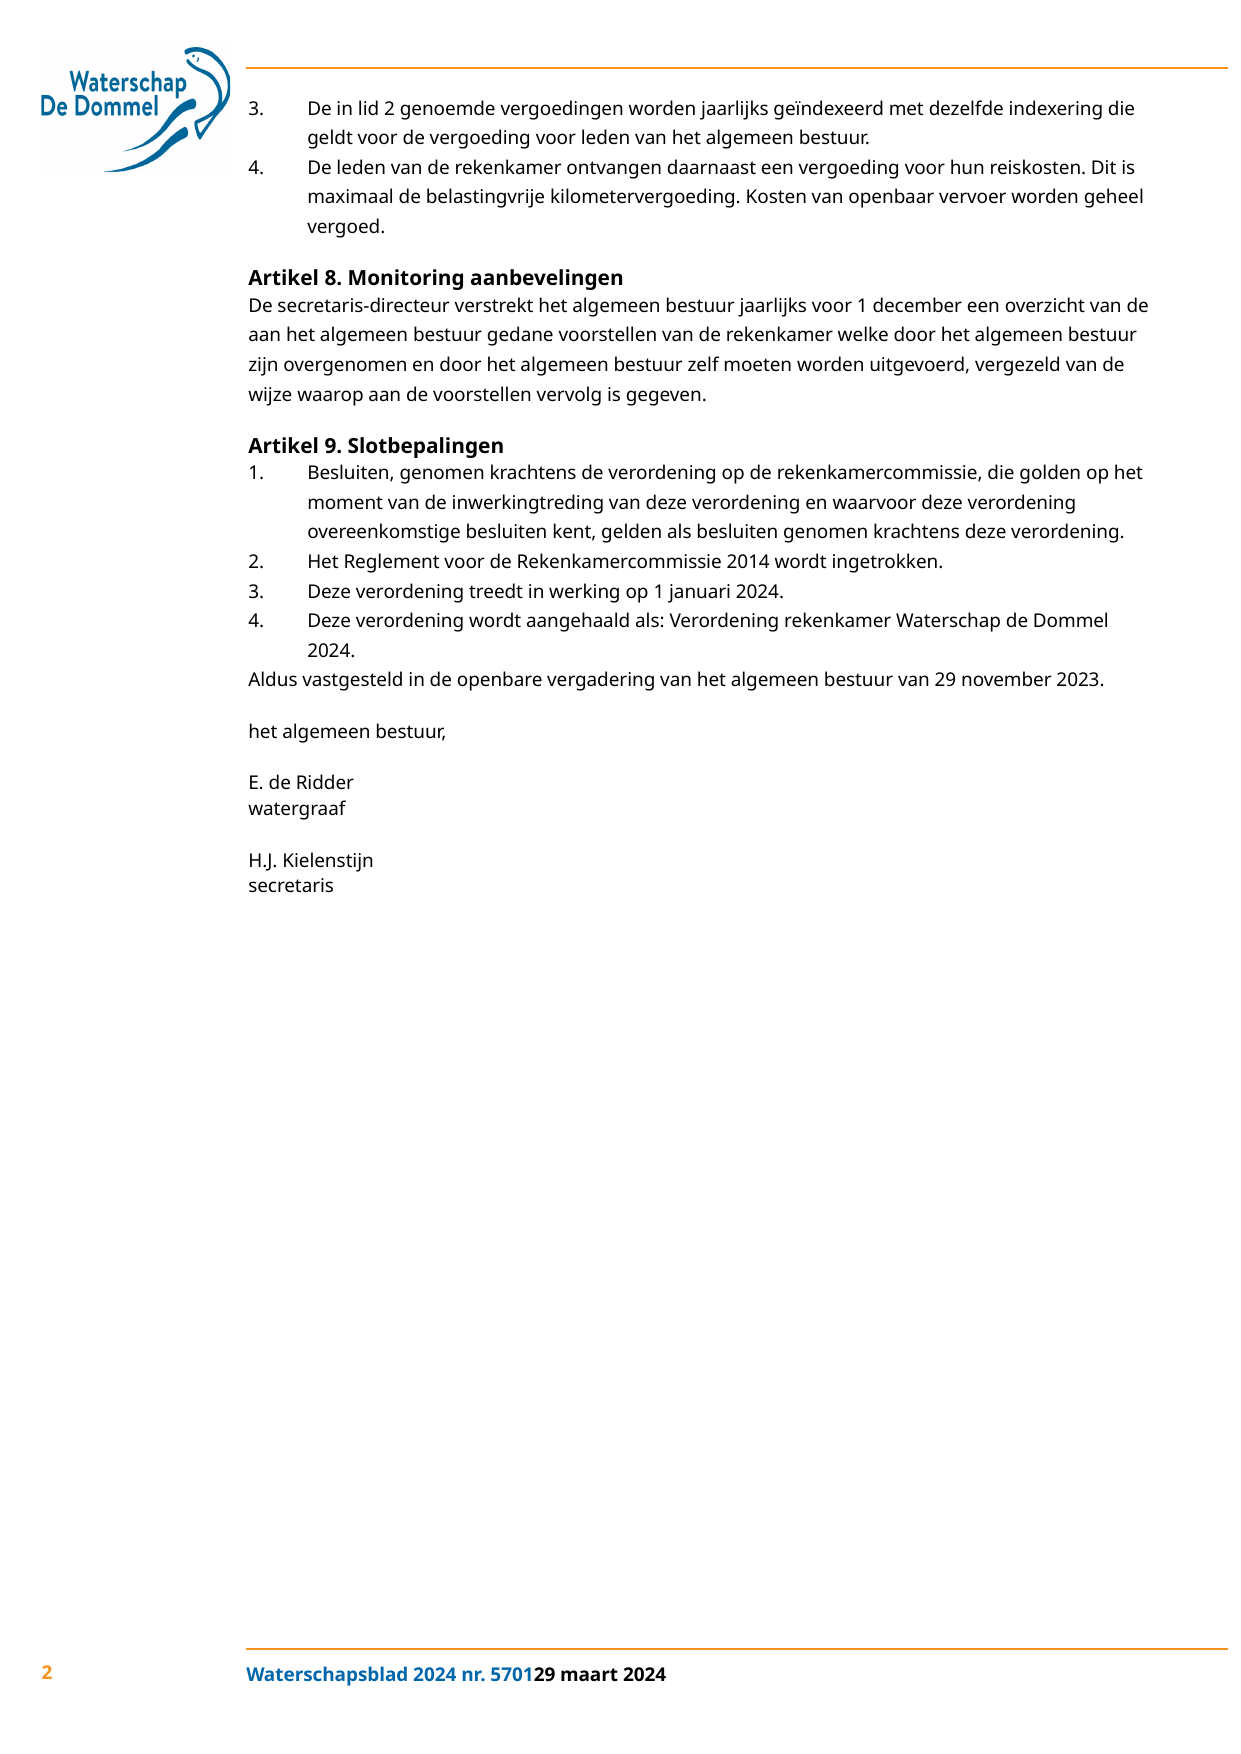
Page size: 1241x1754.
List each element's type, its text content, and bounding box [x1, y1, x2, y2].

list Deze verordening treedt in werking op 1 januari 2024. [248, 578, 1152, 604]
text E. de Ridder [248, 769, 1152, 795]
text H.J. Kielenstijn [248, 847, 1152, 872]
list Deze verordening wordt aangehaald als: Verordening rekenkamer Waterschap de Dommel 2024. [248, 607, 1152, 663]
text Artikel 8. Monitoring aanbevelingen [248, 263, 1152, 292]
text Artikel 9. Slotbepalingen [248, 431, 1152, 459]
text watergraaf [248, 795, 1152, 821]
list De leden van de rekenkamer ontvangen daarnaast een vergoeding voor hun reiskosten. Dit is maximaal de belastingvrije kilometervergoeding. Kosten van openbaar vervoer worden geheel vergoed. [248, 154, 1152, 239]
text het algemeen bestuur, [248, 718, 1152, 744]
picture [45, 99, 51, 111]
picture [198, 118, 210, 131]
text De secretaris-directeur verstrekt het algemeen bestuur jaarlijks voor 1 december een overzicht van de aan het algemeen bestuur gedane voorstellen van de rekenkamer welke door het algemeen bestuur zijn overgenomen en door het algemeen bestuur zelf moeten worden uitgevoerd, vergezeld van de wijze waarop aan de voorstellen vervolg is gegeven. [248, 292, 1152, 406]
list Besluiten, genomen krachtens de verordening op de rekenkamercommissie, die golden op het moment van de inwerkingtreding van deze verordening en waarvoor deze verordening overeenkomstige besluiten kent, gelden als besluiten genomen krachtens deze verordening. [248, 459, 1152, 544]
picture [204, 47, 231, 76]
list De in lid 2 genoemde vergoedingen worden jaarlijks geïndexeerd met dezelfde indexering die geldt voor de vergoeding voor leden van het algemeen bestuur. [248, 95, 1152, 150]
text Aldus vastgesteld in de openbare vergadering van het algemeen bestuur van 29 november 2023. [248, 667, 1152, 692]
list Het Reglement voor de Rekenkamercommissie 2014 wordt ingetrokken. [248, 548, 1152, 574]
picture [41, 47, 231, 172]
text secretaris [248, 872, 1152, 898]
